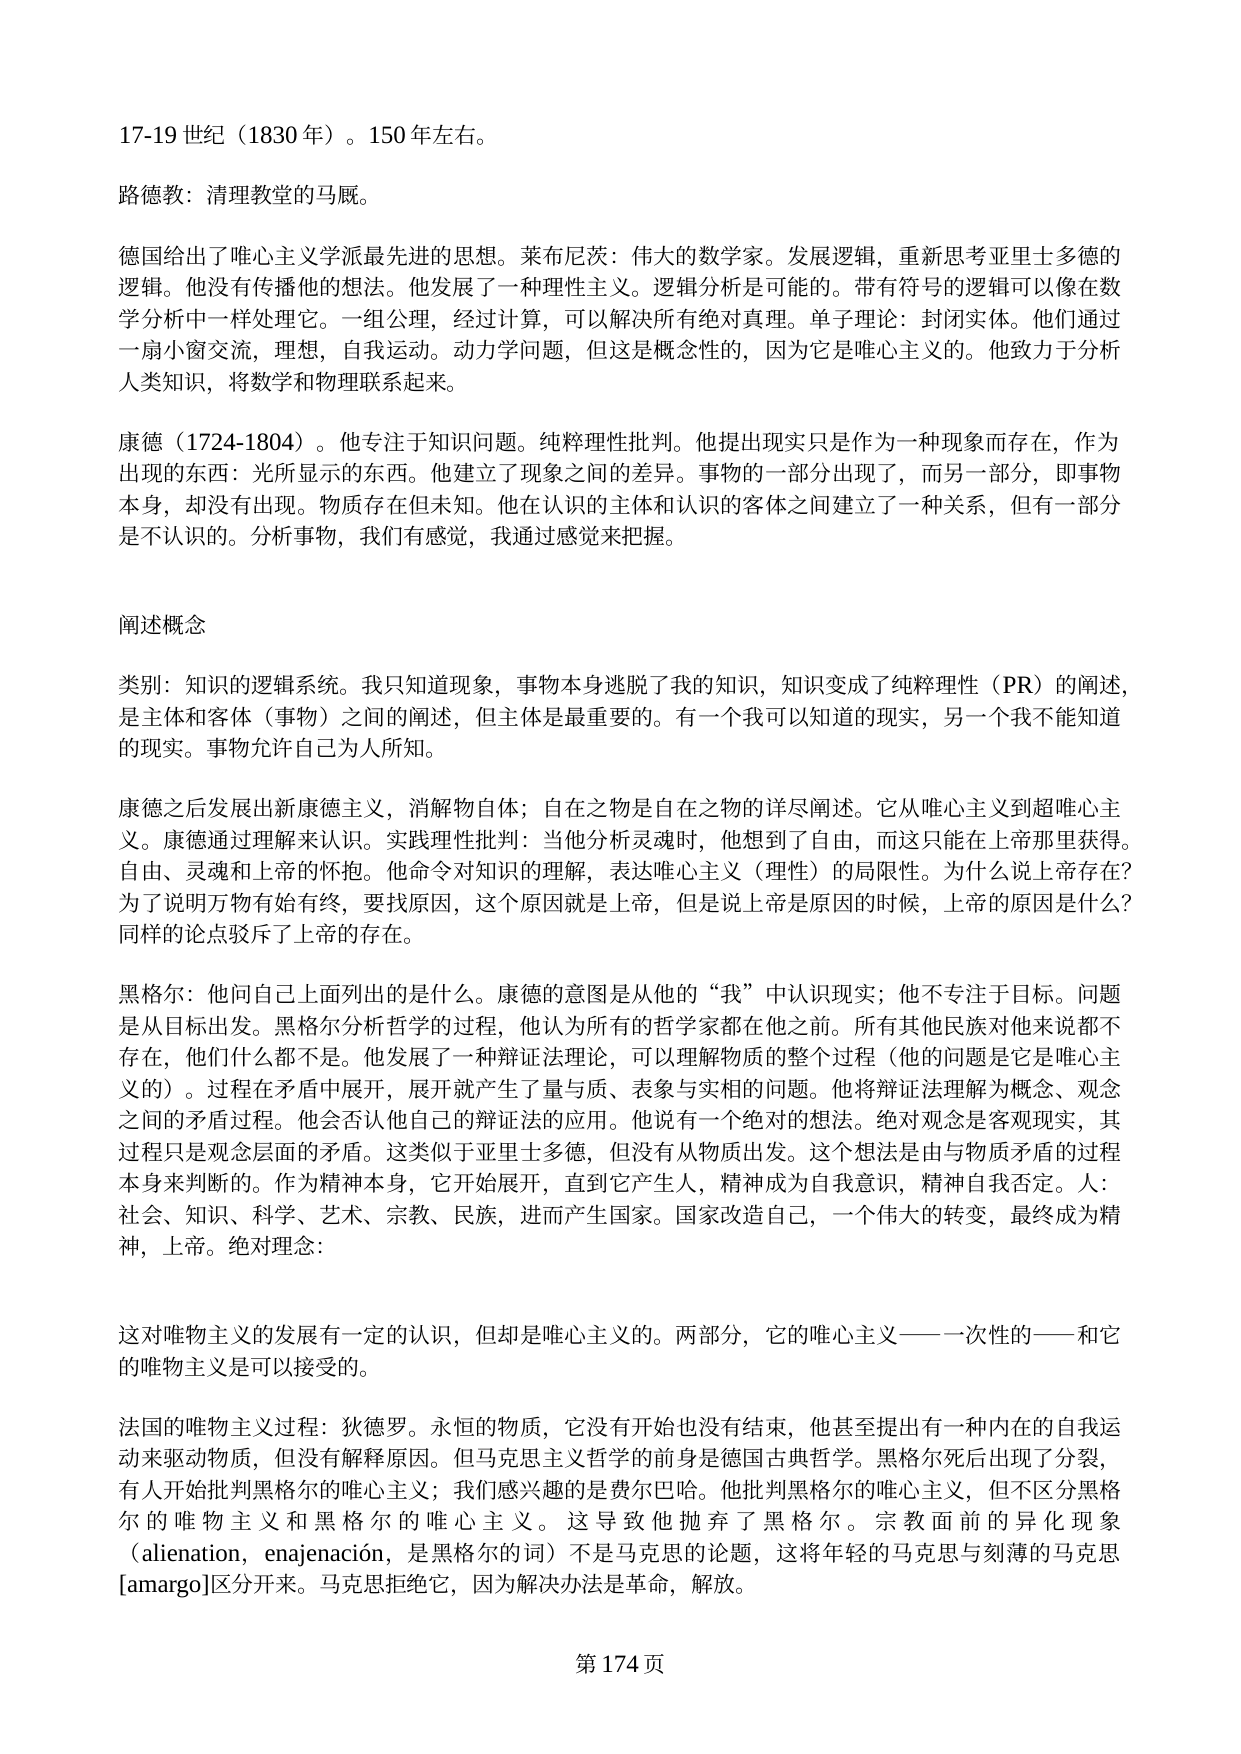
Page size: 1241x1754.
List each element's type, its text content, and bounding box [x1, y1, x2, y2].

text 法国的唯物主义过程：狄德罗。永恒的物质，它没有开始也没有结束，他甚至提出有一种内在的自我运动来驱动物质，但没有解释原因。但马克思主义哲学的前身是德国古典哲学。黑格尔死后出现了分裂，有人开始批判黑格尔的唯心主义；我们感兴趣的是费尔巴哈。他批判黑格尔的唯心主义，但不区分黑格尔的唯物主义和黑格尔的唯心主义。这导致他抛弃了黑格尔。宗教面前的异化现象（alienation，enajenación，是黑格尔的词）不是马克思的论题，这将年轻的马克思与刻薄的马克思[amargo]区分开来。马克思拒绝它，因为解决办法是革命，解放。 [118, 1410, 1122, 1599]
text 这对唯物主义的发展有一定的认识，但却是唯心主义的。两部分，它的唯心主义——一次性的——和它的唯物主义是可以接受的。 [118, 1318, 1122, 1381]
text 类别：知识的逻辑系统。我只知道现象，事物本身逃脱了我的知识，知识变成了纯粹理性（PR）的阐述，是主体和客体（事物）之间的阐述，但主体是最重要的。有一个我可以知道的现实，另一个我不能知道的现实。事物允许自己为人所知。 [118, 668, 1122, 763]
text 康德（1724-1804）。他专注于知识问题。纯粹理性批判。他提出现实只是作为一种现象而存在，作为出现的东西：光所显示的东西。他建立了现象之间的差异。事物的一部分出现了，而另一部分，即事物本身，却没有出现。物质存在但未知。他在认识的主体和认识的客体之间建立了一种关系，但有一部分是不认识的。分析事物，我们有感觉，我通过感觉来把握。 [118, 425, 1122, 551]
text 黑格尔：他问自己上面列出的是什么。康德的意图是从他的“我”中认识现实；他不专注于目标。问题是从目标出发。黑格尔分析哲学的过程，他认为所有的哲学家都在他之前。所有其他民族对他来说都不存在，他们什么都不是。他发展了一种辩证法理论，可以理解物质的整个过程（他的问题是它是唯心主义的）。过程在矛盾中展开，展开就产生了量与质、表象与实相的问题。他将辩证法理解为概念、观念之间的矛盾过程。他会否认他自己的辩证法的应用。他说有一个绝对的想法。绝对观念是客观现实，其过程只是观念层面的矛盾。这类似于亚里士多德，但没有从物质出发。这个想法是由与物质矛盾的过程本身来判断的。作为精神本身，它开始展开，直到它产生人，精神成为自我意识，精神自我否定。人：社会、知识、科学、艺术、宗教、民族，进而产生国家。国家改造自己，一个伟大的转变，最终成为精神，上帝。绝对理念： [118, 978, 1122, 1261]
text 路德教：清理教堂的马厩。 [118, 179, 1122, 210]
text 康德之后发展出新康德主义，消解物自体；自在之物是自在之物的详尽阐述。它从唯心主义到超唯心主义。康德通过理解来认识。实践理性批判：当他分析灵魂时，他想到了自由，而这只能在上帝那里获得。自由、灵魂和上帝的怀抱。他命令对知识的理解，表达唯心主义（理性）的局限性。为什么说上帝存在？为了说明万物有始有终，要找原因，这个原因就是上帝，但是说上帝是原因的时候，上帝的原因是什么？同样的论点驳斥了上帝的存在。 [118, 792, 1122, 949]
text 17-19世纪（1830年）。150年左右。 [118, 118, 1122, 150]
text 阐述概念 [118, 608, 1122, 640]
text 德国给出了唯心主义学派最先进的思想。莱布尼茨：伟大的数学家。发展逻辑，重新思考亚里士多德的逻辑。他没有传播他的想法。他发展了一种理性主义。逻辑分析是可能的。带有符号的逻辑可以像在数学分析中一样处理它。一组公理，经过计算，可以解决所有绝对真理。单子理论：封闭实体。他们通过一扇小窗交流，理想，自我运动。动力学问题，但这是概念性的，因为它是唯心主义的。他致力于分析人类知识，将数学和物理联系起来。 [118, 239, 1122, 396]
